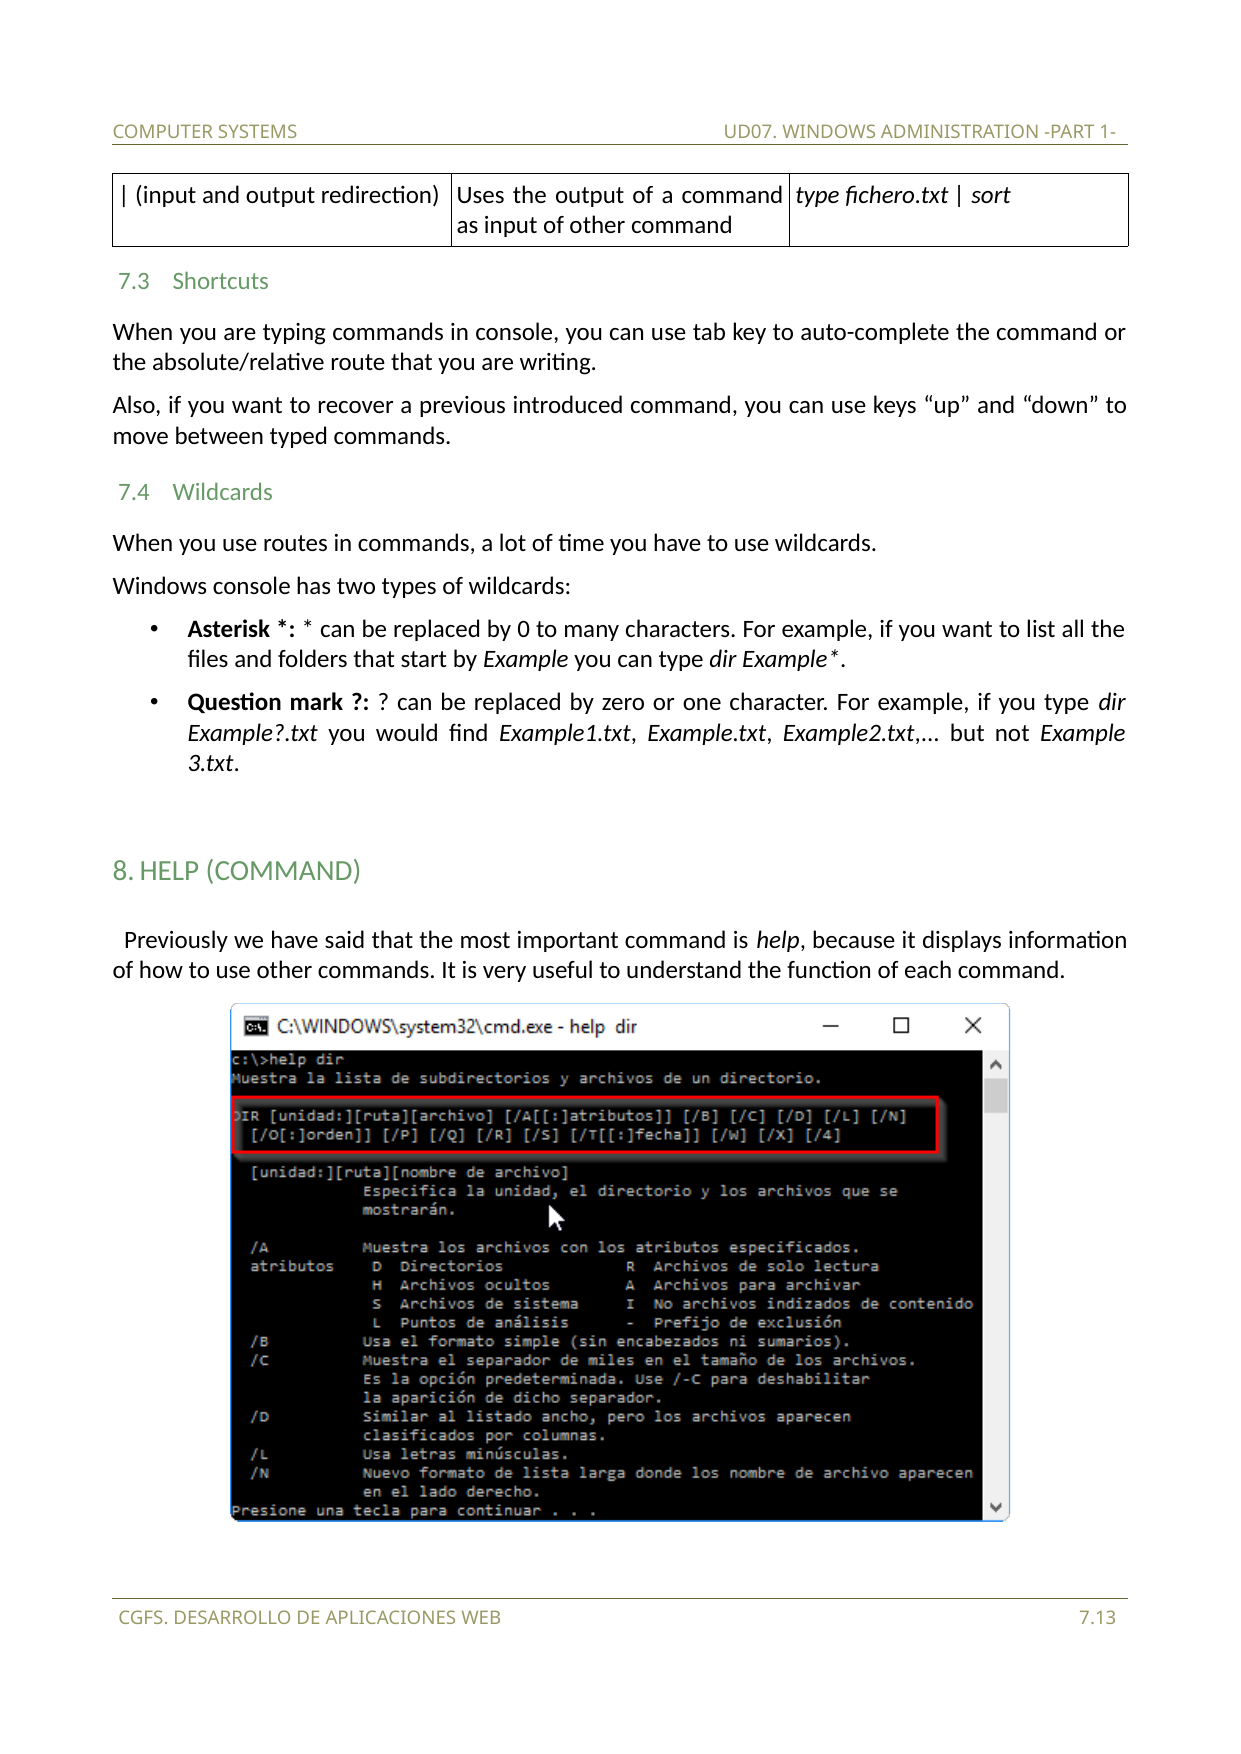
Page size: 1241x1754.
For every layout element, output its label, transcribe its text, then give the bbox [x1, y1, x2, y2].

subtitle Help (command) [112, 852, 1128, 888]
text Previously we have said that the most important command is help, because it displays information of how to use other commands. It is very useful to understand the function of each command. [112, 924, 1128, 985]
table_cell Uses the output of a command as input of other command [452, 174, 789, 246]
list Asterisk *: * can be replaced by 0 to many characters. For example, if you want to list all the files and folders that start by Example you can type dir Example*. [150, 613, 1128, 674]
text When you use routes in commands, a lot of time you have to use wildcards. [112, 527, 1128, 558]
list Question mark ?: ? can be replaced by zero or one character. For example, if you type dir Example?.txt you would find Example1.txt, Example.txt, Example2.txt,... but not Example 3.txt. [150, 686, 1128, 778]
text Also, if you want to recover a previous introduced command, you can use keys “up” and “down” to move between typed commands. [112, 389, 1128, 451]
subtitle Shortcuts [112, 265, 1128, 295]
text Windows console has two types of wildcards: [112, 570, 1128, 601]
text When you are typing commands in console, you can use tab key to auto-complete the command or the absolute/relative route that you are writing. [112, 316, 1128, 377]
subtitle Wildcards [112, 476, 1128, 506]
table_cell type fichero.txt | sort [790, 174, 1128, 246]
picture [230, 1003, 1011, 1522]
table_cell | (input and output redirection) [113, 174, 451, 246]
